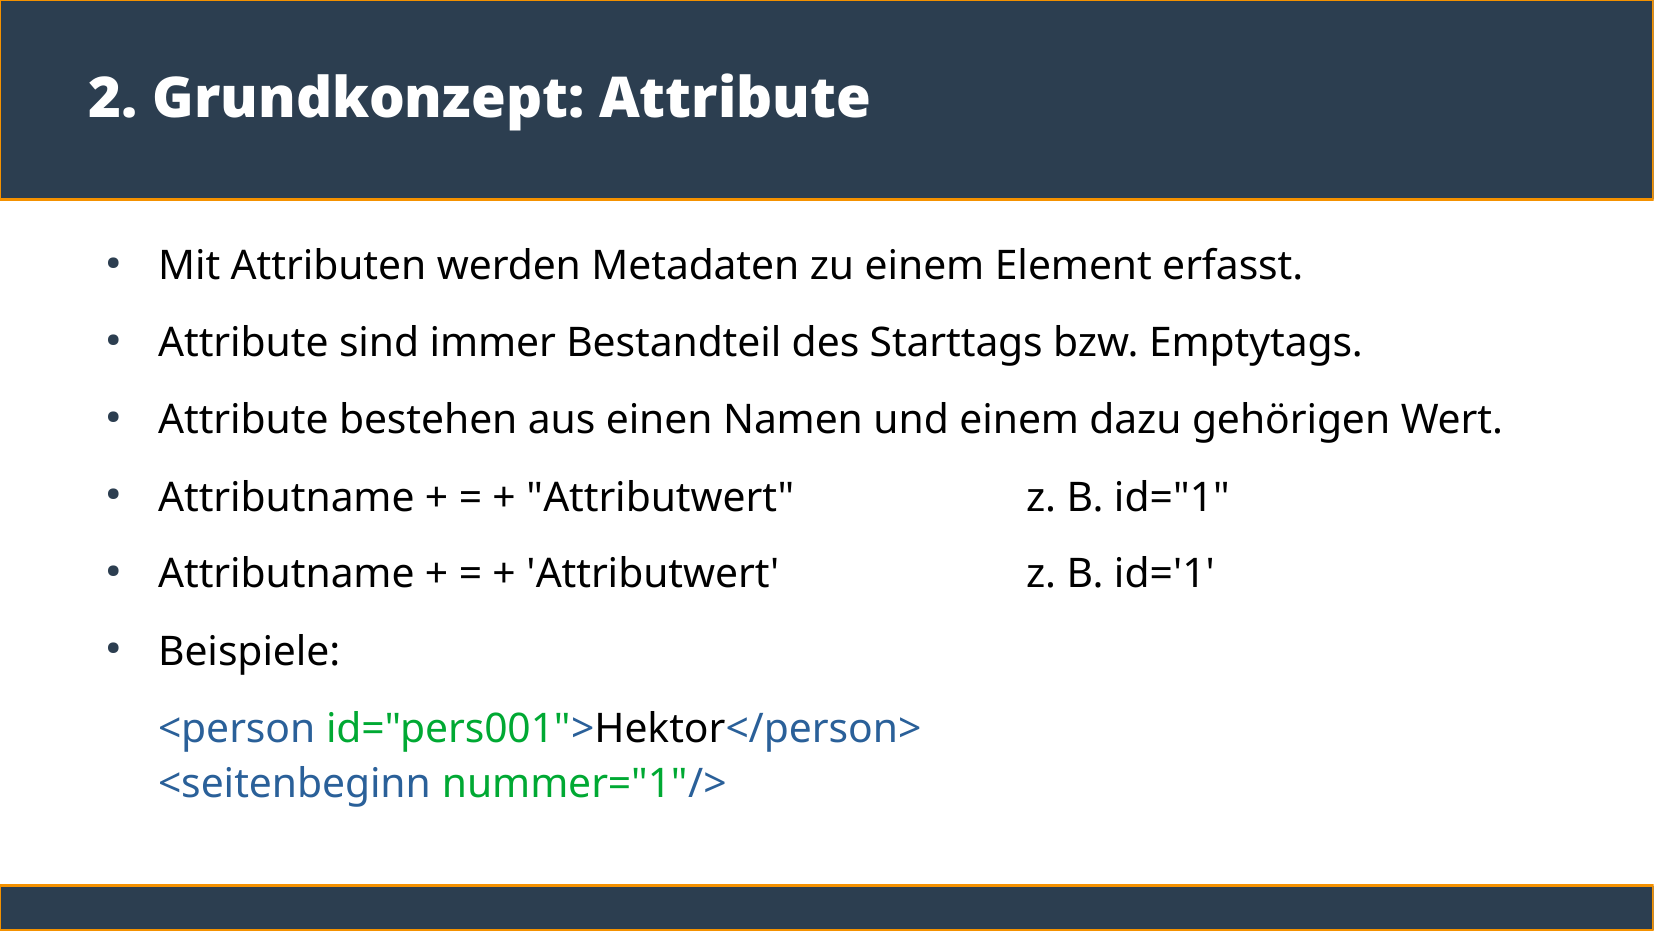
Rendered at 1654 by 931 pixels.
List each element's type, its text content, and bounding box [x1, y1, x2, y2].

list Mit Attributen werden Metadaten zu einem Element erfasst. Attribute sind immer Bestandteil des Starttags bzw. Emptytags. Attribute bestehen aus einen Namen und einem dazu gehörigen Wert. Attributname + = + "Attributwert" z. B. id="1" Attributname + = + 'Attributwert' z. B. id='1' Beispiele: <person id="pers001">Hektor</person> <seitenbeginn nummer="1"/> [88, 236, 1565, 813]
title 2. Grundkonzept: Attribute [88, 14, 1565, 178]
